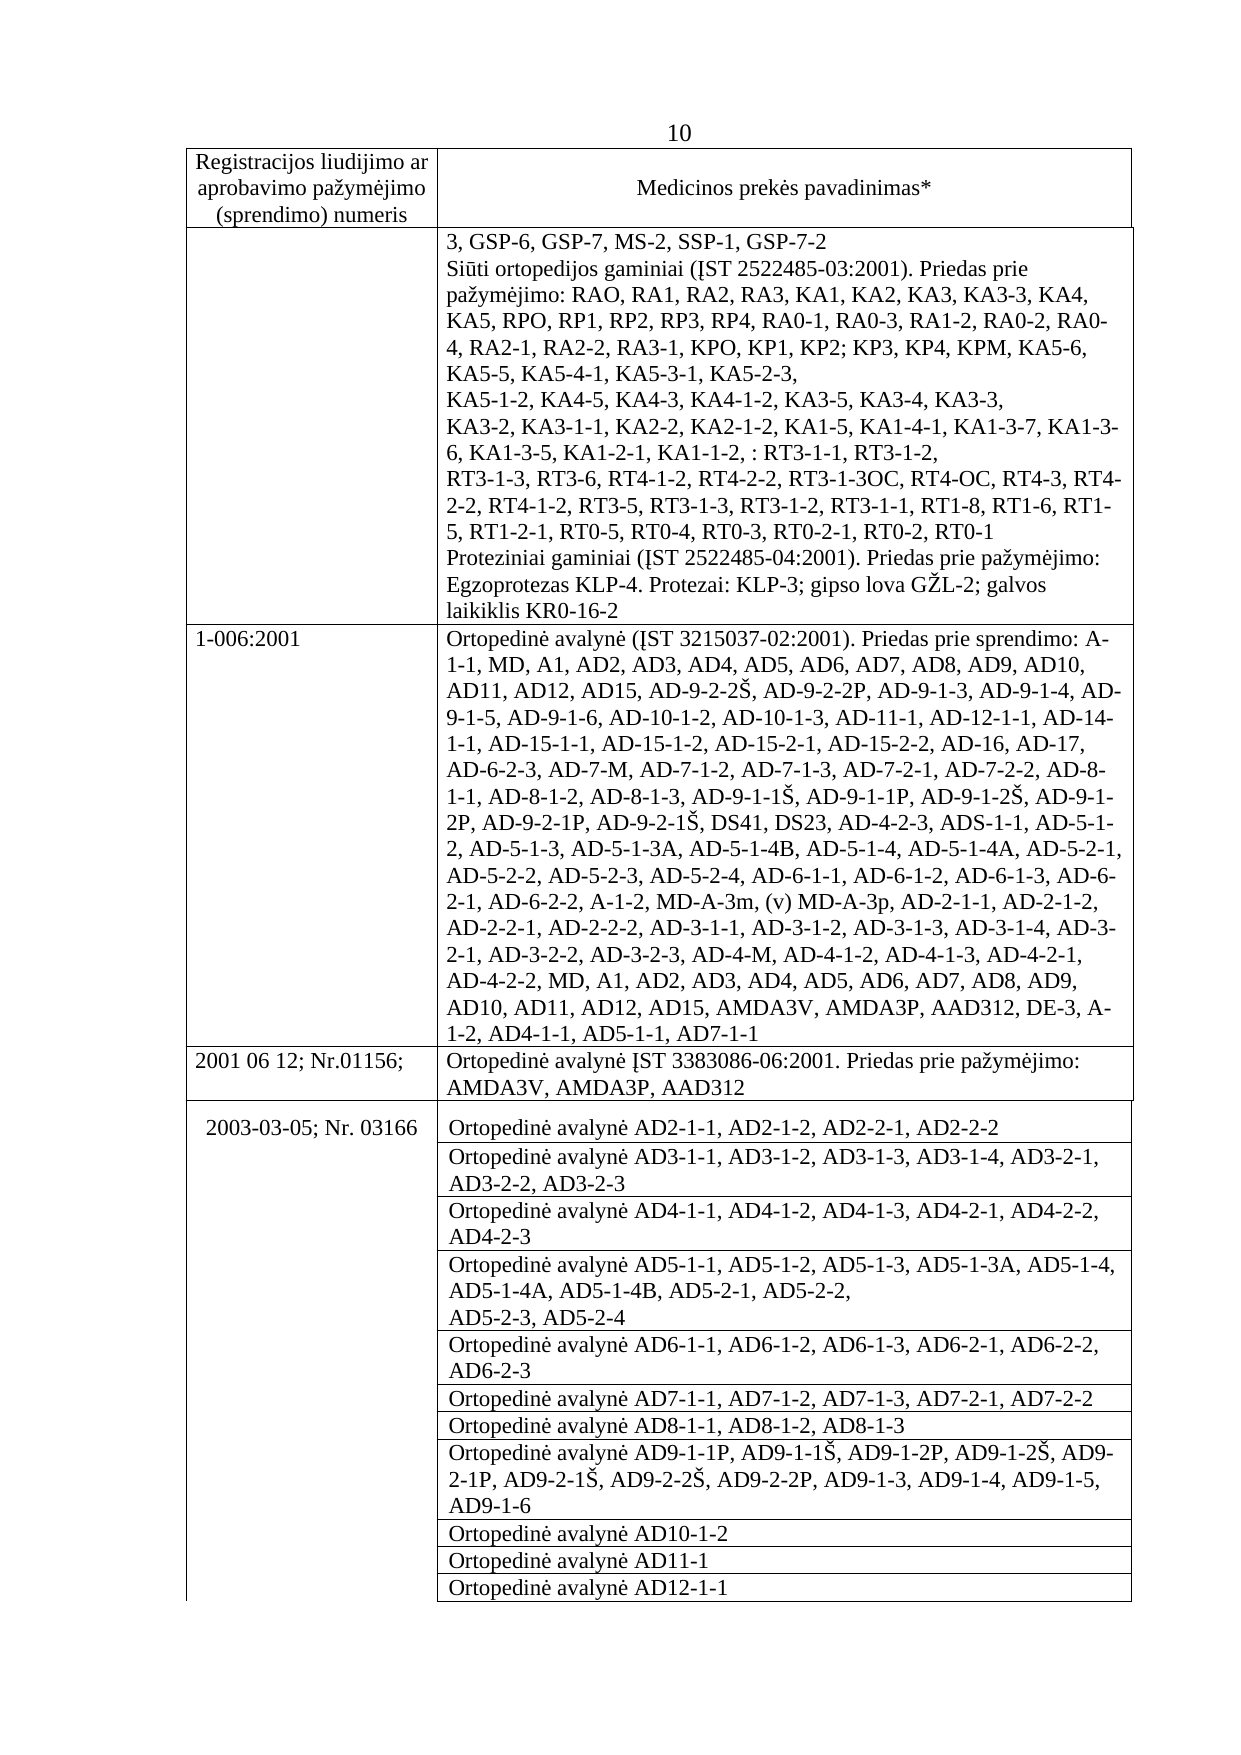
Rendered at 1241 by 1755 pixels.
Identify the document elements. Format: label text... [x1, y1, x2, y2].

table_header Registracijos liudijimo ar aprobavimo pažymėjimo (sprendimo) numeris [187, 149, 437, 227]
table_cell [187, 1142, 437, 1196]
table_cell [177, 1196, 186, 1250]
table_cell Ortopedinė avalynė AD3-1-1, AD3-1-2, AD3-1-3, AD3-1-4, AD3-2-1, AD3-2-2, AD3-2-3 [438, 1143, 1131, 1196]
table_cell Ortopedinė avalynė AD9-1-1P, AD9-1-1Š, AD9-1-2P, AD9-1-2Š, AD9-2-1P, AD9-2-1Š, AD9-2-2Š, AD9-2-2P, AD9-1-3, AD9-1-4, AD9-1-5, AD9-1-6 [438, 1440, 1131, 1518]
table_cell Ortopedinė avalynė AD5-1-1, AD5-1-2, AD5-1-3, AD5-1-3A, AD5-1-4, AD5-1-4A, AD5-1-4B, AD5-2-1, AD5-2-2, AD5-2-3, AD5-2-4 [438, 1251, 1131, 1330]
table_cell 2001 06 12; Nr.01156; [187, 1047, 437, 1100]
table_cell [177, 1411, 186, 1438]
table_cell [177, 227, 186, 623]
table_cell Ortopedinė avalynė AD7-1-1, AD7-1-2, AD7-1-3, AD7-2-1, AD7-2-2 [438, 1385, 1131, 1411]
table_header Medicinos prekės pavadinimas* [438, 149, 1131, 227]
table_cell Ortopedinė avalynė AD11-1 [438, 1547, 1131, 1573]
table_cell Ortopedinė avalynė AD6-1-1, AD6-1-2, AD6-1-3, AD6-2-1, AD6-2-2, AD6-2-3 [438, 1331, 1131, 1384]
table_cell Ortopedinė avalynė AD12-1-1 [438, 1574, 1131, 1601]
table_cell 3, GSP-6, GSP-7, MS-2, SSP-1, GSP-7-2 Siūti ortopedijos gaminiai (ĮST 2522485-03:2001). Priedas prie pažymėjimo: RAO, RA1, RA2, RA3, KA1, KA2, KA3, KA3-3, KA4, KA5, RPO, RP1, RP2, RP3, RP4, RA0-1, RA0-3, RA1-2, RA0-2, RA0-4, RA2-1, RA2-2, RA3-1, KPO, KP1, KP2; KP3, KP4, KPM, KA5-6, KA5-5, KA5-4-1, KA5-3-1, KA5-2-3, KA5-1-2, KA4-5, KA4-3, KA4-1-2, KA3-5, KA3-4, KA3-3, KA3-2, KA3-1-1, KA2-2, KA2-1-2, KA1-5, KA1-4-1, KA1-3-7, KA1-3-6, KA1-3-5, KA1-2-1, KA1-1-2, : RT3-1-1, RT3-1-2, RT3-1-3, RT3-6, RT4-1-2, RT4-2-2, RT3-1-3OC, RT4-OC, RT4-3, RT4-2-2, RT4-1-2, RT3-5, RT3-1-3, RT3-1-2, RT3-1-1, RT1-8, RT1-6, RT1-5, RT1-2-1, RT0-5, RT0-4, RT0-3, RT0-2-1, RT0-2, RT0-1 Proteziniai gaminiai (ĮST 2522485-04:2001). Priedas prie pažymėjimo: Egzoprotezas KLP-4. Protezai: KLP-3; gipso lova GŽL-2; galvos laikiklis KR0-16-2 [438, 228, 1133, 623]
table_cell 1-006:2001 [187, 625, 437, 1046]
table_cell Ortopedinė avalynė AD10-1-2 [438, 1520, 1131, 1546]
table_cell [187, 1546, 437, 1573]
table_cell Ortopedinė avalynė (ĮST 3215037-02:2001). Priedas prie sprendimo: A-1-1, MD, A1, AD2, AD3, AD4, AD5, AD6, AD7, AD8, AD9, AD10, AD11, AD12, AD15, AD-9-2-2Š, AD-9-2-2P, AD-9-1-3, AD-9-1-4, AD-9-1-5, AD-9-1-6, AD-10-1-2, AD-10-1-3, AD-11-1, AD-12-1-1, AD-14-1-1, AD-15-1-1, AD-15-1-2, AD-15-2-1, AD-15-2-2, AD-16, AD-17, AD-6-2-3, AD-7-M, AD-7-1-2, AD-7-1-3, AD-7-2-1, AD-7-2-2, AD-8-1-1, AD-8-1-2, AD-8-1-3, AD-9-1-1Š, AD-9-1-1P, AD-9-1-2Š, AD-9-1-2P, AD-9-2-1P, AD-9-2-1Š, DS41, DS23, AD-4-2-3, ADS-1-1, AD-5-1-2, AD-5-1-3, AD-5-1-3A, AD-5-1-4B, AD-5-1-4, AD-5-1-4A, AD-5-2-1, AD-5-2-2, AD-5-2-3, AD-5-2-4, AD-6-1-1, AD-6-1-2, AD-6-1-3, AD-6-2-1, AD-6-2-2, A-1-2, MD-A-3m, (v) MD-A-3p, AD-2-1-1, AD-2-1-2, AD-2-2-1, AD-2-2-2, AD-3-1-1, AD-3-1-2, AD-3-1-3, AD-3-1-4, AD-3-2-1, AD-3-2-2, AD-3-2-3, AD-4-M, AD-4-1-2, AD-4-1-3, AD-4-2-1, AD-4-2-2, MD, A1, AD2, AD3, AD4, AD5, AD6, AD7, AD8, AD9, AD10, AD11, AD12, AD15, AMDA3V, AMDA3P, AAD312, DE-3, A-1-2, AD4-1-1, AD5-1-1, AD7-1-1 [438, 625, 1133, 1046]
table_cell Ortopedinė avalynė AD2-1-1, AD2-1-2, AD2-2-1, AD2-2-2 [438, 1101, 1131, 1142]
table_cell [177, 1384, 186, 1411]
table_cell [177, 1142, 186, 1196]
table_cell [187, 1411, 437, 1438]
table_cell [177, 1519, 186, 1546]
table_cell [187, 1384, 437, 1411]
table_cell [187, 1519, 437, 1546]
table_cell [177, 1046, 186, 1100]
table_cell [177, 1330, 186, 1384]
table_cell [177, 1250, 186, 1330]
table_cell [187, 1573, 437, 1601]
table_cell [177, 1100, 186, 1142]
table_cell Ortopedinė avalynė AD8-1-1, AD8-1-2, AD8-1-3 [438, 1412, 1131, 1438]
table_cell [187, 1196, 437, 1250]
table_header [177, 148, 186, 227]
table_cell [187, 1250, 437, 1330]
table_cell [187, 228, 437, 623]
table_cell Ortopedinė avalynė ĮST 3383086-06:2001. Priedas prie pažymėjimo: AMDA3V, AMDA3P, AAD312 [438, 1047, 1133, 1100]
table_cell [177, 624, 186, 1046]
table_cell [177, 1439, 186, 1518]
table_cell [177, 1573, 186, 1601]
table_cell [187, 1439, 437, 1518]
table_cell Ortopedinė avalynė AD4-1-1, AD4-1-2, AD4-1-3, AD4-2-1, AD4-2-2, AD4-2-3 [438, 1197, 1131, 1250]
table_cell [177, 1546, 186, 1573]
table_cell [187, 1330, 437, 1384]
table_cell 2003-03-05; Nr. 03166 [187, 1101, 437, 1142]
